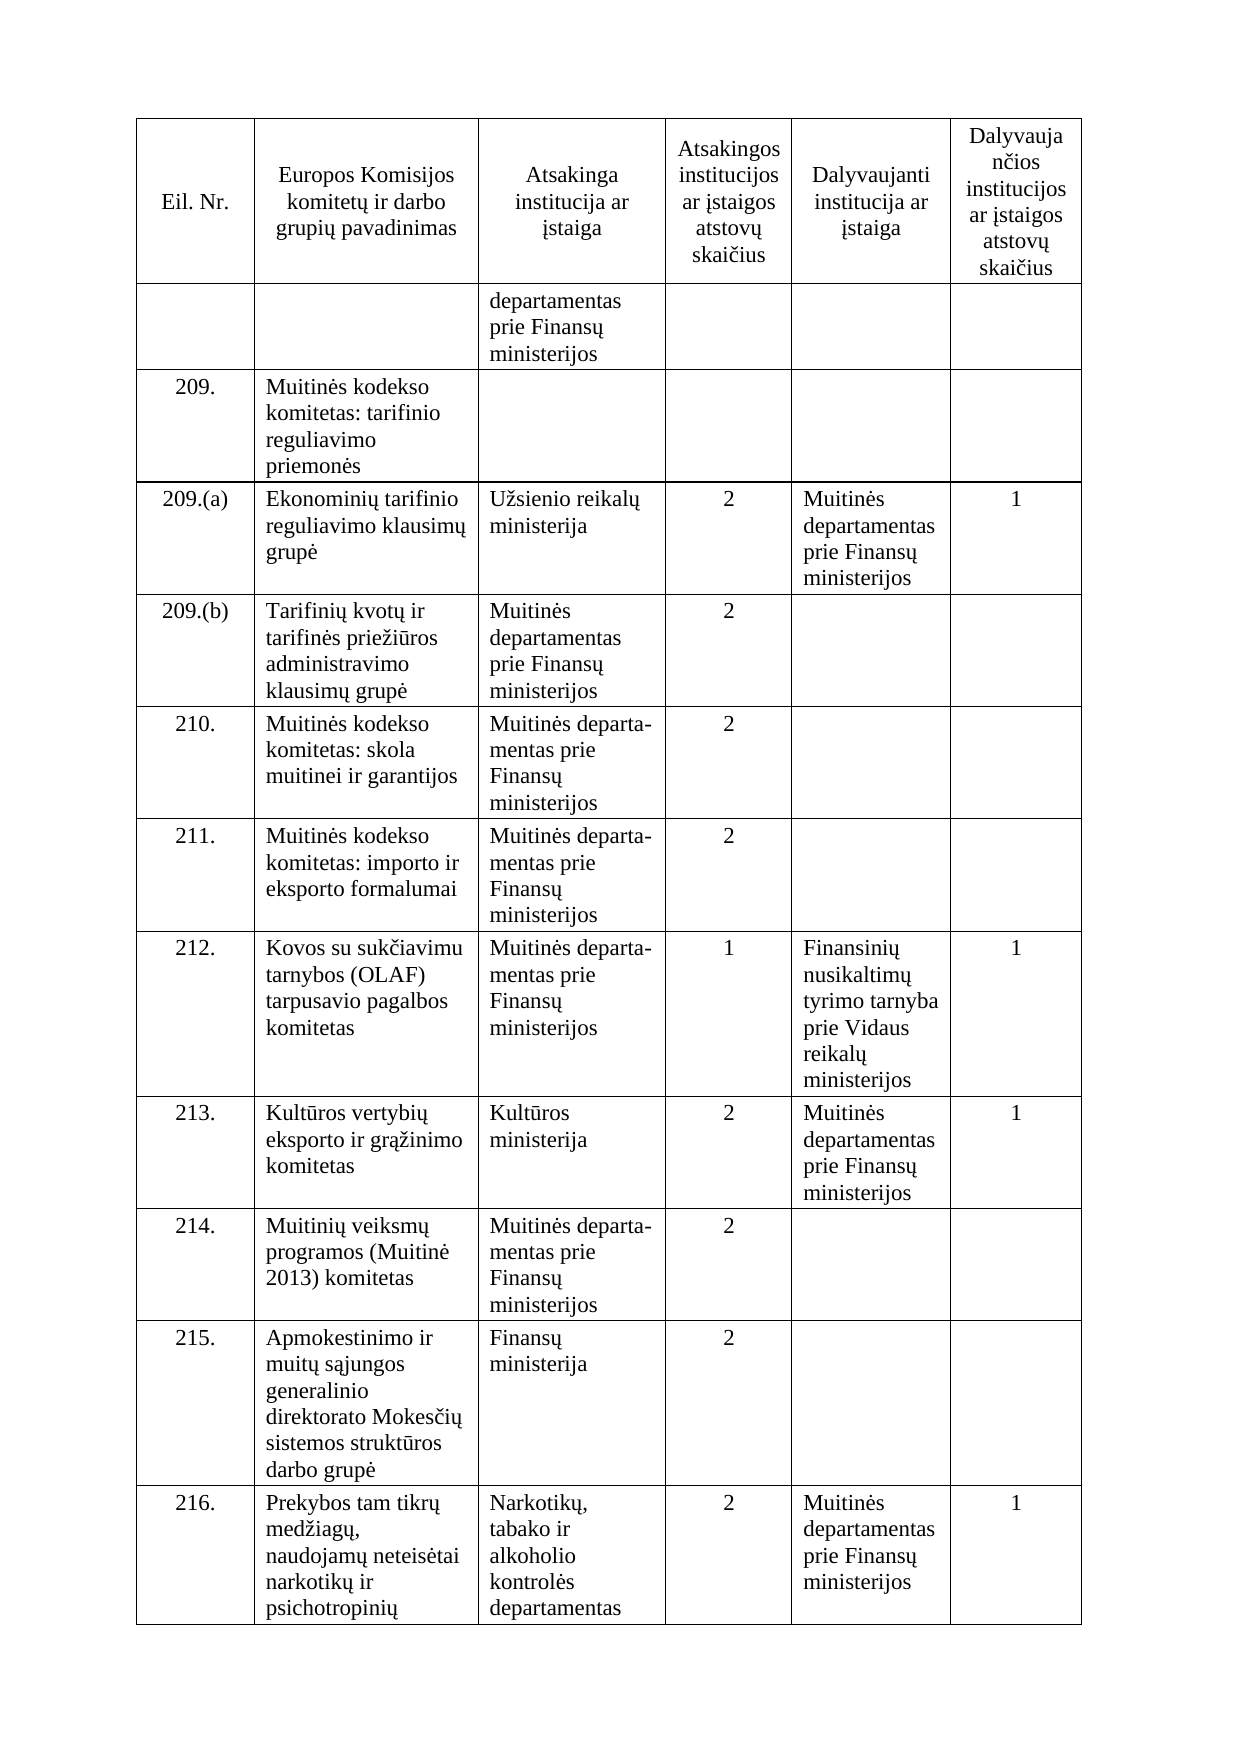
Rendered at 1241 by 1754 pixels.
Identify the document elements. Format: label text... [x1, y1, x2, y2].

table_cell 1 [951, 932, 1081, 1096]
table_cell Muitinės kodekso komitetas: skola muitinei ir garantijos [255, 707, 478, 818]
table_cell Apmokestinimo ir muitų sąjungos generalinio direktorato Mokesčių sistemos struktūros darbo grupė [255, 1321, 478, 1485]
table_cell [479, 370, 665, 481]
table_cell 212. [137, 932, 254, 1096]
table_cell 209.(b) [137, 595, 254, 706]
table_cell 1 [666, 932, 791, 1096]
table_cell 2 [666, 1209, 791, 1320]
table_cell 213. [137, 1097, 254, 1208]
table_cell [951, 1321, 1081, 1485]
table_cell 1 [951, 1097, 1081, 1208]
table_cell Muitinės departamentas prie Finan­sų ministerijos [479, 595, 665, 706]
table_cell Finansų ministerija [479, 1321, 665, 1485]
table_cell Kultūros ministerija [479, 1097, 665, 1208]
table_cell 215. [137, 1321, 254, 1485]
table_cell Narkotikų, tabako ir alkoholio kontrolės departamentas [479, 1486, 665, 1624]
table_cell Muitinės departa­mentas prie Finan­sų ministerijos [479, 932, 665, 1096]
table_cell 214. [137, 1209, 254, 1320]
table_cell [137, 284, 254, 369]
table_cell [792, 595, 950, 706]
table_header Atsakinga institucija ar įstaiga [479, 119, 665, 283]
table_cell Muitinės departamentas prie Finan­sų ministerijos [792, 483, 950, 594]
table_cell 2 [666, 707, 791, 818]
table_cell Tarifinių kvotų ir tarifinės priežiūros administravimo klausimų grupė [255, 595, 478, 706]
table_cell Ekonominių tarifinio reguliavimo klausimų grupė [255, 483, 478, 594]
table_cell Muitinės departa­mentas prie Finan­sų ministerijos [479, 707, 665, 818]
table_cell 2 [666, 1486, 791, 1624]
table_header Eil. Nr. [137, 119, 254, 283]
table_cell Finansinių nusi­kaltimų tyrimo tarnyba prie Vidaus reikalų ministerijos [792, 932, 950, 1096]
table_cell [792, 1209, 950, 1320]
table_cell 1 [951, 1486, 1081, 1624]
table_cell [951, 1209, 1081, 1320]
table_cell Muitinės departamentas prie Finansų ministerijos [792, 1097, 950, 1208]
table_cell Muitinės departa­mentas prie Finan­sų ministerijos [479, 1209, 665, 1320]
table_cell 2 [666, 483, 791, 594]
table_cell Muitinės kodekso komitetas: importo ir eksporto formalumai [255, 819, 478, 931]
table_cell 2 [666, 1097, 791, 1208]
table_cell Prekybos tam tikrų medžiagų, naudojamų neteisėtai narkotikų ir psichotropinių [255, 1486, 478, 1624]
table_cell [792, 370, 950, 481]
table_cell 209. [137, 370, 254, 481]
table_header Dalyvaujan­čios institu­cijos ar įstai­gos atstovų skaičius [951, 119, 1081, 283]
table_cell Muitinių veiksmų programos (Muitinė 2013) komitetas [255, 1209, 478, 1320]
table_cell 216. [137, 1486, 254, 1624]
table_header At­sa­kin­gos ins­ti­tu­ci­jos ar įstai­gos ats­to­vų skai­čius [666, 119, 791, 283]
table_cell [792, 284, 950, 369]
table_cell 209.(a) [137, 483, 254, 594]
table_cell Kultūros vertybių eksporto ir grąžinimo komitetas [255, 1097, 478, 1208]
table_cell 1 [951, 483, 1081, 594]
table_cell 2 [666, 819, 791, 931]
table_cell departamentas prie Finan­sų ministerijos [479, 284, 665, 369]
table_cell [666, 370, 791, 481]
table_cell Muitinės kodekso komitetas: tarifinio reguliavimo priemonės [255, 370, 478, 481]
table_cell [792, 819, 950, 931]
table_cell [792, 1321, 950, 1485]
table_cell 2 [666, 1321, 791, 1485]
table_cell [951, 819, 1081, 931]
table_cell [255, 284, 478, 369]
table_header Dalyvau­janti institu­cija ar įstaiga [792, 119, 950, 283]
table_cell [951, 595, 1081, 706]
table_cell [666, 284, 791, 369]
table_cell 211. [137, 819, 254, 931]
table_cell [951, 370, 1081, 481]
table_cell 2 [666, 595, 791, 706]
table_cell Užsienio reikalų ministerija [479, 483, 665, 594]
table_header Europos Komisijos komitetų ir darbo grupių pavadinimas [255, 119, 478, 283]
table_cell Muitinės departa­mentas prie Finan­sų ministerijos [479, 819, 665, 931]
table_cell [951, 707, 1081, 818]
table_cell 210. [137, 707, 254, 818]
table_cell Kovos su sukčiavimu tarnybos (OLAF) tarpusavio pagalbos komitetas [255, 932, 478, 1096]
table_cell [792, 707, 950, 818]
table_cell [951, 284, 1081, 369]
table_cell Muitinės departamentas prie Finansų ministerijos [792, 1486, 950, 1624]
